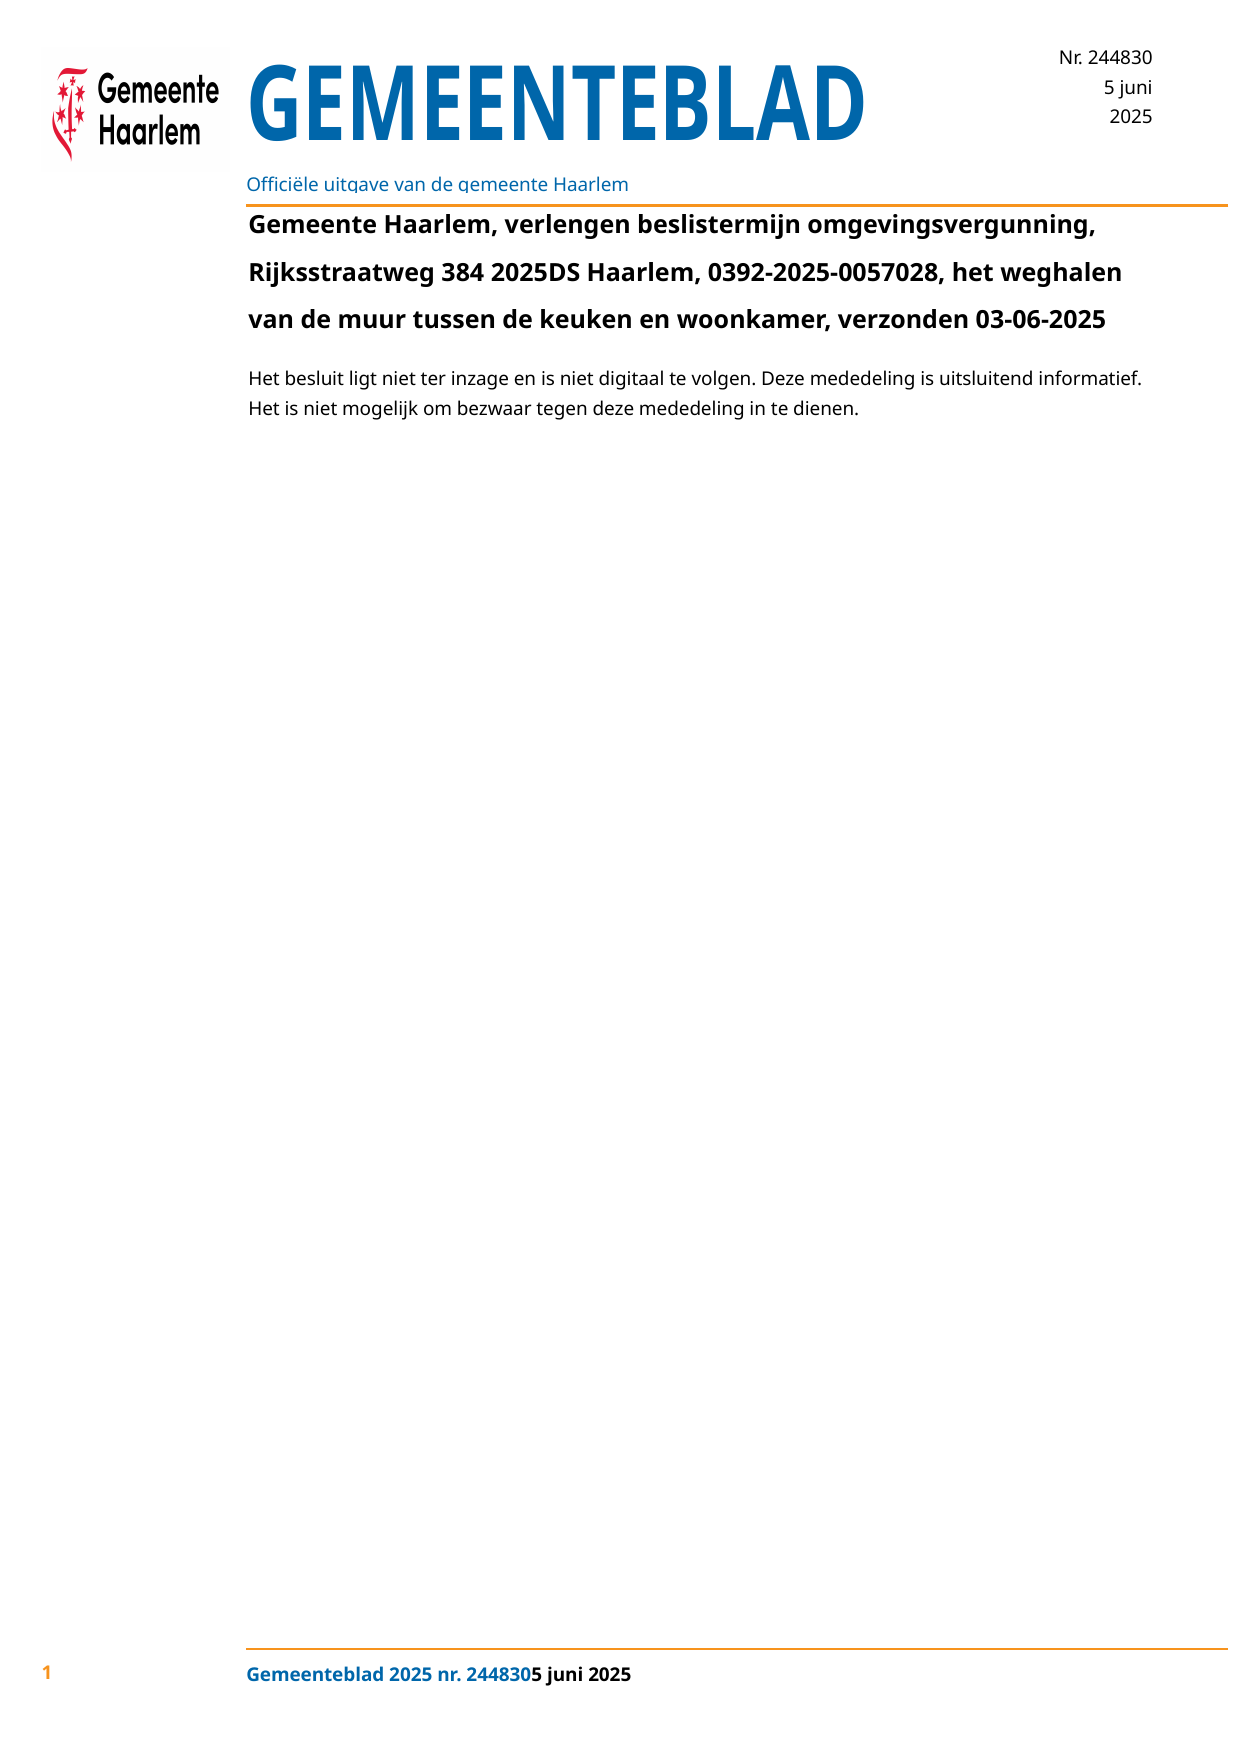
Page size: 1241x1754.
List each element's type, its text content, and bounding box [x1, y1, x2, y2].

picture [41, 47, 231, 172]
text Het besluit ligt niet ter inzage en is niet digitaal te volgen. Deze mededeling is uitsluitend informatief. Het is niet mogelijk om bezwaar tegen deze mededeling in te dienen. [248, 366, 1152, 421]
text Gemeente Haarlem, verlengen beslistermijn omgevingsvergunning, Rijksstraatweg 384 2025DS Haarlem, 0392-2025-0057028, het weghalen van de muur tussen de keuken en woonkamer, verzonden 03-06-2025 [248, 207, 1152, 336]
